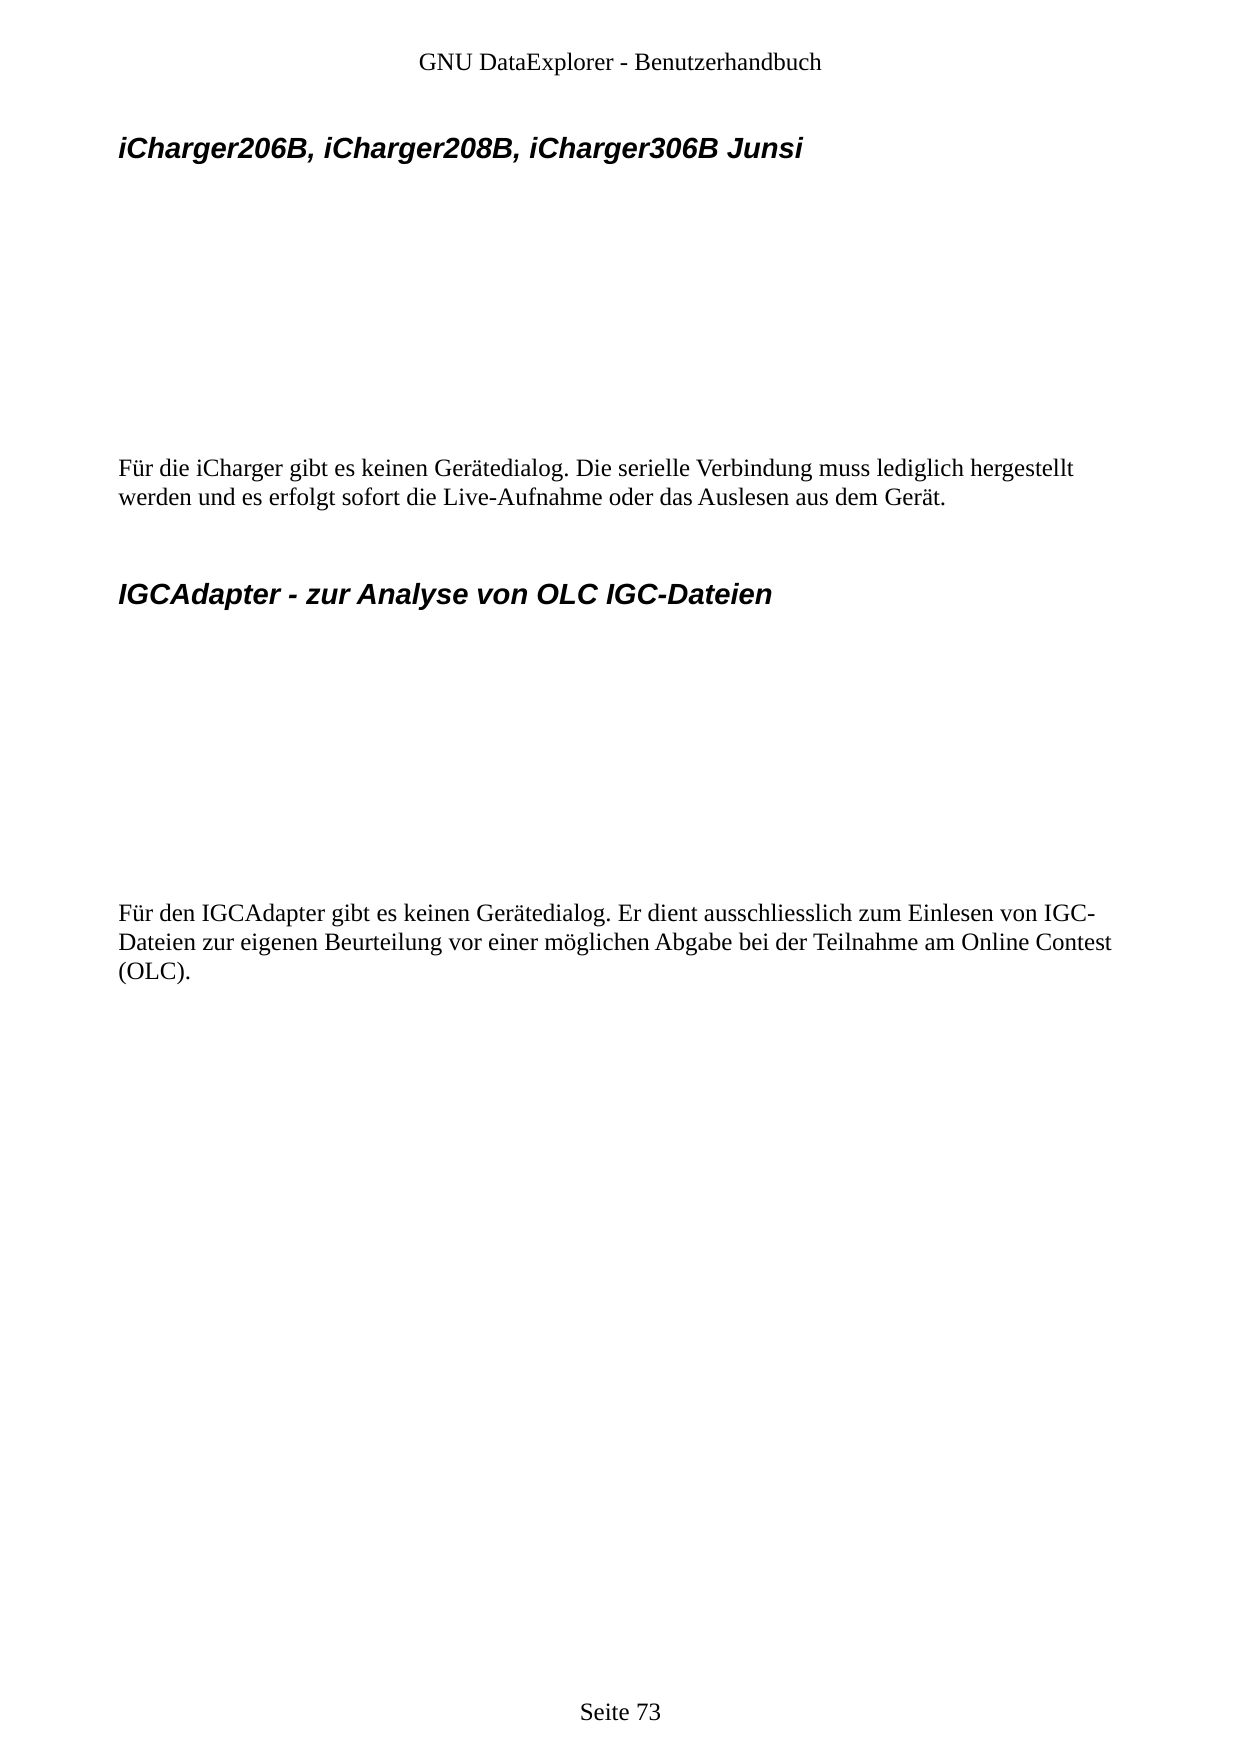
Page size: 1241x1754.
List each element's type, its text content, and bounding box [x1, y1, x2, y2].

subtitle IGCAdapter - zur Analyse von OLC IGC-Dateien [118, 577, 1122, 610]
subtitle iCharger206B, iCharger208B, iCharger306B Junsi [118, 131, 1122, 165]
text Für die iCharger gibt es keinen Gerätedialog. Die serielle Verbindung muss lediglich hergestellt werden und es erfolgt sofort die Live-Aufnahme oder das Auslesen aus dem Gerät. [118, 453, 1122, 511]
text Für den IGCAdapter gibt es keinen Gerätedialog. Er dient ausschliesslich zum Einlesen von IGC-Dateien zur eigenen Beurteilung vor einer möglichen Abgabe bei der Teilnahme am Online Contest (OLC). [118, 898, 1122, 985]
